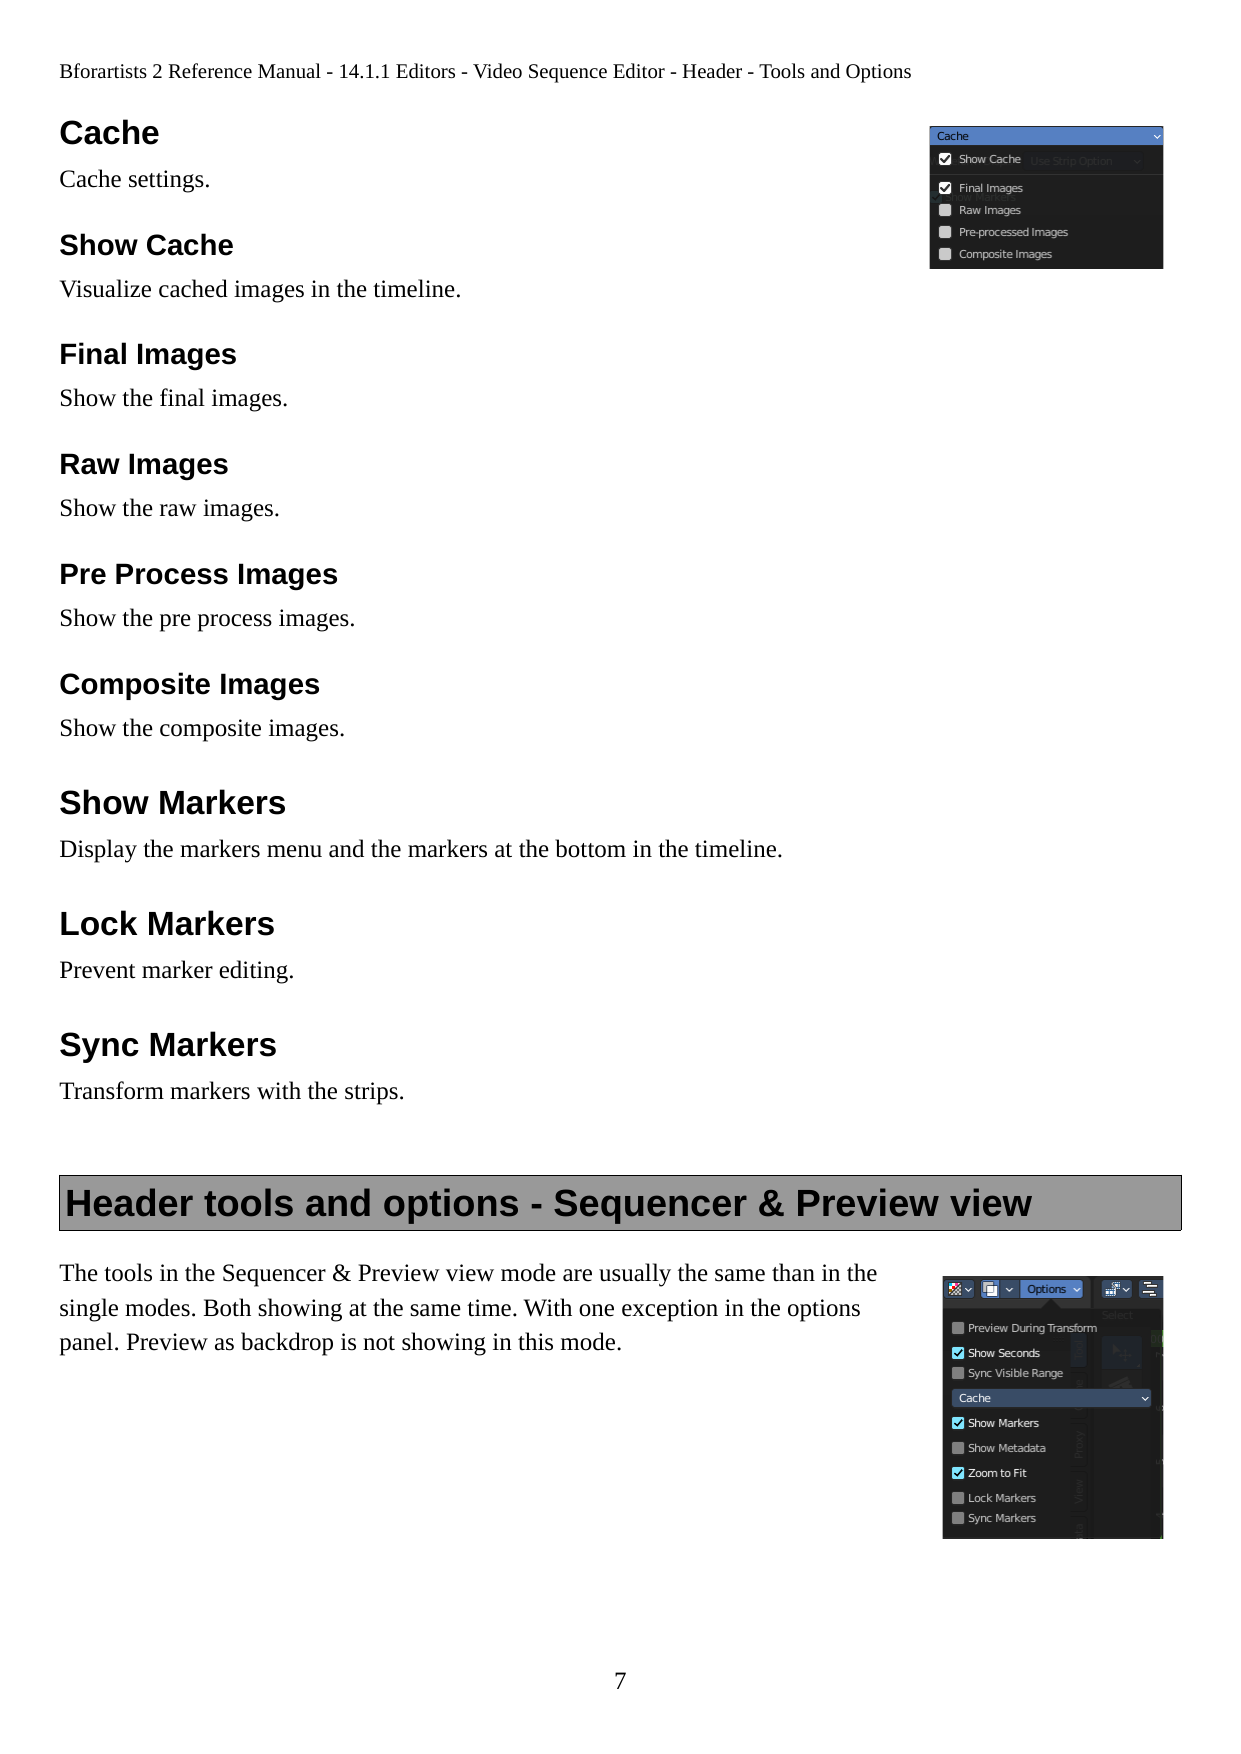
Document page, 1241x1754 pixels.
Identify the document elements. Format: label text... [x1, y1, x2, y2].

text Show the raw images. [59, 493, 1181, 522]
table_header Header tools and options - Sequencer & Preview view [60, 1176, 1181, 1230]
subtitle Composite Images [59, 667, 1181, 701]
subtitle Final Images [59, 337, 1181, 371]
subtitle Lock Markers [59, 904, 1181, 943]
subtitle Cache [59, 113, 1181, 151]
text Show the pre process images. [59, 603, 1181, 632]
subtitle Sync Markers [59, 1025, 1181, 1064]
subtitle [1164, 227, 1181, 261]
picture [929, 126, 1164, 269]
subtitle Show Cache [59, 227, 929, 261]
picture [942, 1276, 1164, 1539]
text Visualize cached images in the timeline. [59, 274, 1181, 302]
subtitle Raw Images [59, 447, 1181, 481]
text [1164, 164, 1181, 192]
text Display the markers menu and the markers at the bottom in the timeline. [59, 834, 1181, 863]
text Prevent marker editing. [59, 955, 1181, 984]
text Show the final images. [59, 383, 1181, 412]
text Transform markers with the strips. [59, 1076, 1181, 1105]
text Cache settings. [59, 164, 929, 192]
text Show the composite images. [59, 713, 1181, 742]
text The tools in the Sequencer & Preview view mode are usually the same than in the single modes. Both showing at the same time. With one exception in the options panel. Preview as backdrop is not showing in this mode. [59, 1258, 1181, 1356]
subtitle Show Markers [59, 783, 1181, 822]
subtitle Pre Process Images [59, 557, 1181, 591]
